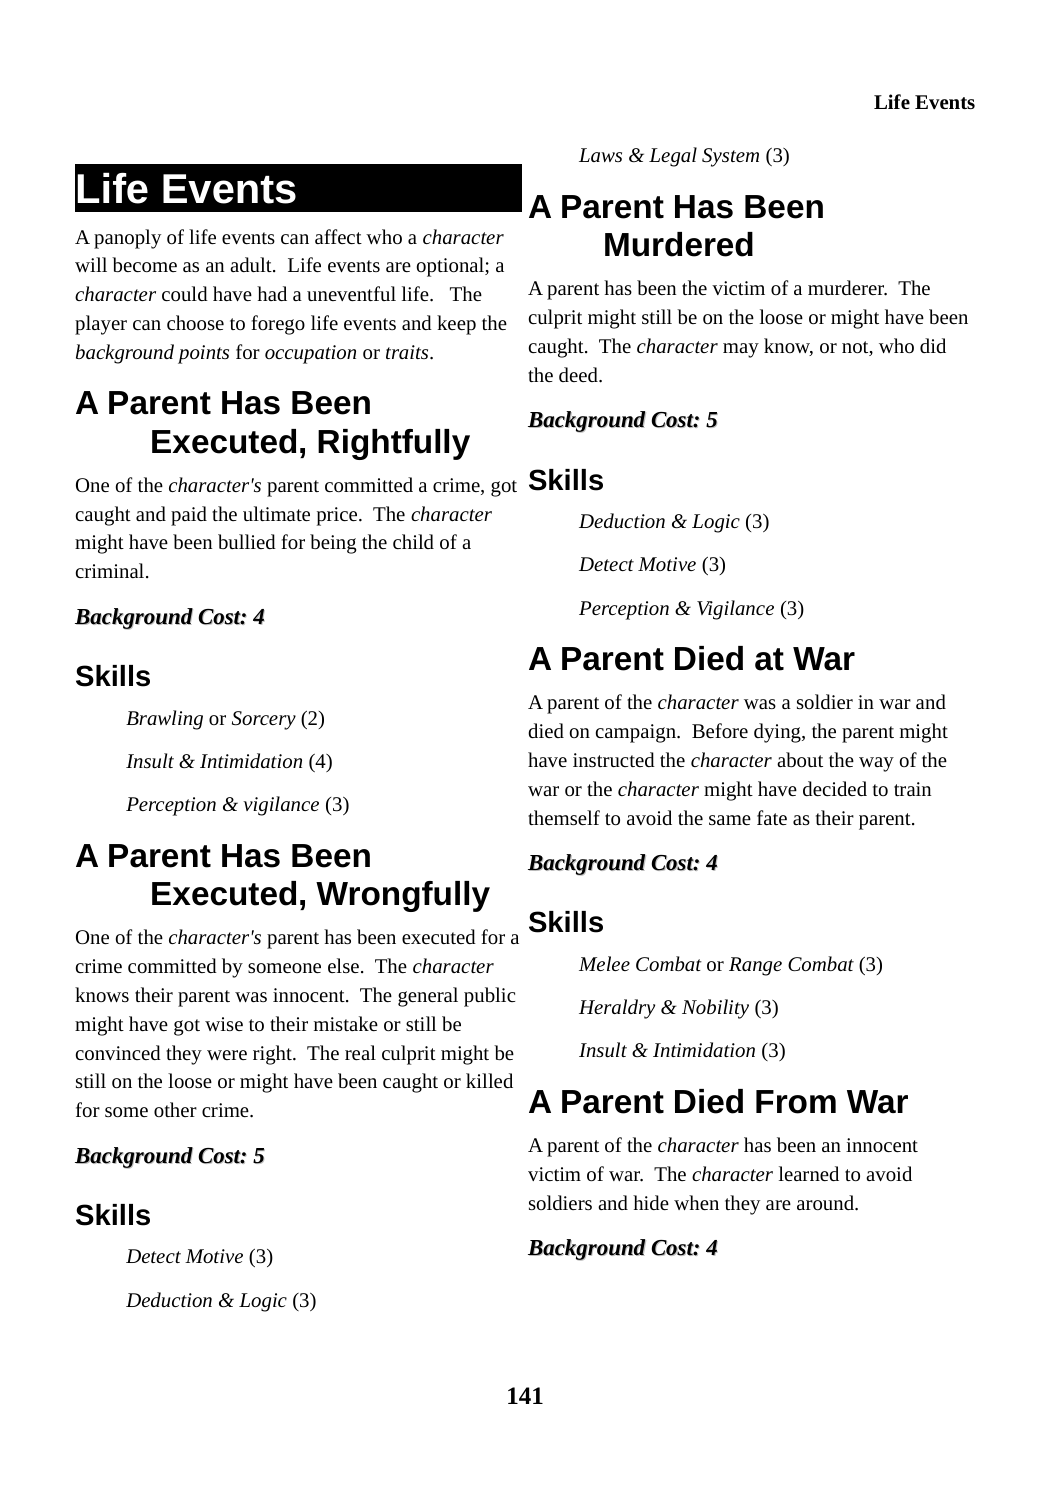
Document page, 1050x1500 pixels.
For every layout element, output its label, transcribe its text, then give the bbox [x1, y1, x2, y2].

subtitle Skills [75, 1198, 522, 1232]
text A parent has been the victim of a murderer. The culprit might still be on the loose or might have been caught. The character may know, or not, who did the deed. [528, 276, 975, 387]
text Insult & Intimidation (4) [126, 749, 522, 773]
subtitle Skills [528, 905, 975, 939]
text Insult & Intimidation (3) [579, 1038, 975, 1062]
subtitle A Parent Has Been Murdered [528, 187, 975, 264]
text A parent of the character has been an innocent victim of war. The character learned to avoid soldiers and hide when they are around. [528, 1133, 975, 1214]
text Heraldry & Nobility (3) [579, 995, 975, 1019]
subtitle Skills [75, 659, 522, 693]
text A parent of the character was a soldier in war and died on campaign. Before dying, the parent might have instructed the character about the way of the war or the character might have decided to train themself to avoid the same fate as their parent. [528, 690, 975, 829]
text Brawling or Sorcery (2) [126, 705, 522, 729]
text Background Cost: 4 [75, 603, 522, 629]
text Background Cost: 4 [528, 1234, 975, 1260]
subtitle Life Events [75, 164, 522, 212]
subtitle A Parent Died From War [528, 1082, 975, 1120]
text Detect Motive (3) [579, 552, 975, 576]
text Deduction & Logic (3) [579, 509, 975, 533]
text Melee Combat or Range Combat (3) [579, 951, 975, 976]
subtitle Skills [528, 463, 975, 496]
text Detect Motive (3) [126, 1244, 522, 1268]
text Perception & vigilance (3) [126, 792, 522, 816]
subtitle A Parent Died at War [528, 639, 975, 677]
text One of the character's parent committed a crime, got caught and paid the ultimate price. The character might have been bullied for being the child of a criminal. [75, 473, 522, 583]
text Deduction & Logic (3) [126, 1288, 522, 1312]
subtitle A Parent Has Been Executed, Rightfully [75, 383, 522, 460]
text Background Cost: 4 [528, 849, 975, 875]
text Background Cost: 5 [75, 1142, 522, 1168]
text A panoply of life events can affect who a character will become as an adult. Life events are optional; a character could have had a uneventful life. The player can choose to forego life events and keep the background points for occupation or traits. [75, 224, 522, 364]
subtitle A Parent Has Been Executed, Wrongfully [75, 836, 522, 913]
text Perception & Vigilance (3) [579, 596, 975, 620]
text Laws & Legal System (3) [579, 143, 975, 167]
text One of the character's parent has been executed for a crime committed by someone else. The character knows their parent was innocent. The general public might have got wise to their mistake or still be convinced they were right. The real culprit might be still on the loose or might have been caught or killed for some other crime. [75, 925, 522, 1122]
text Background Cost: 5 [528, 406, 975, 432]
